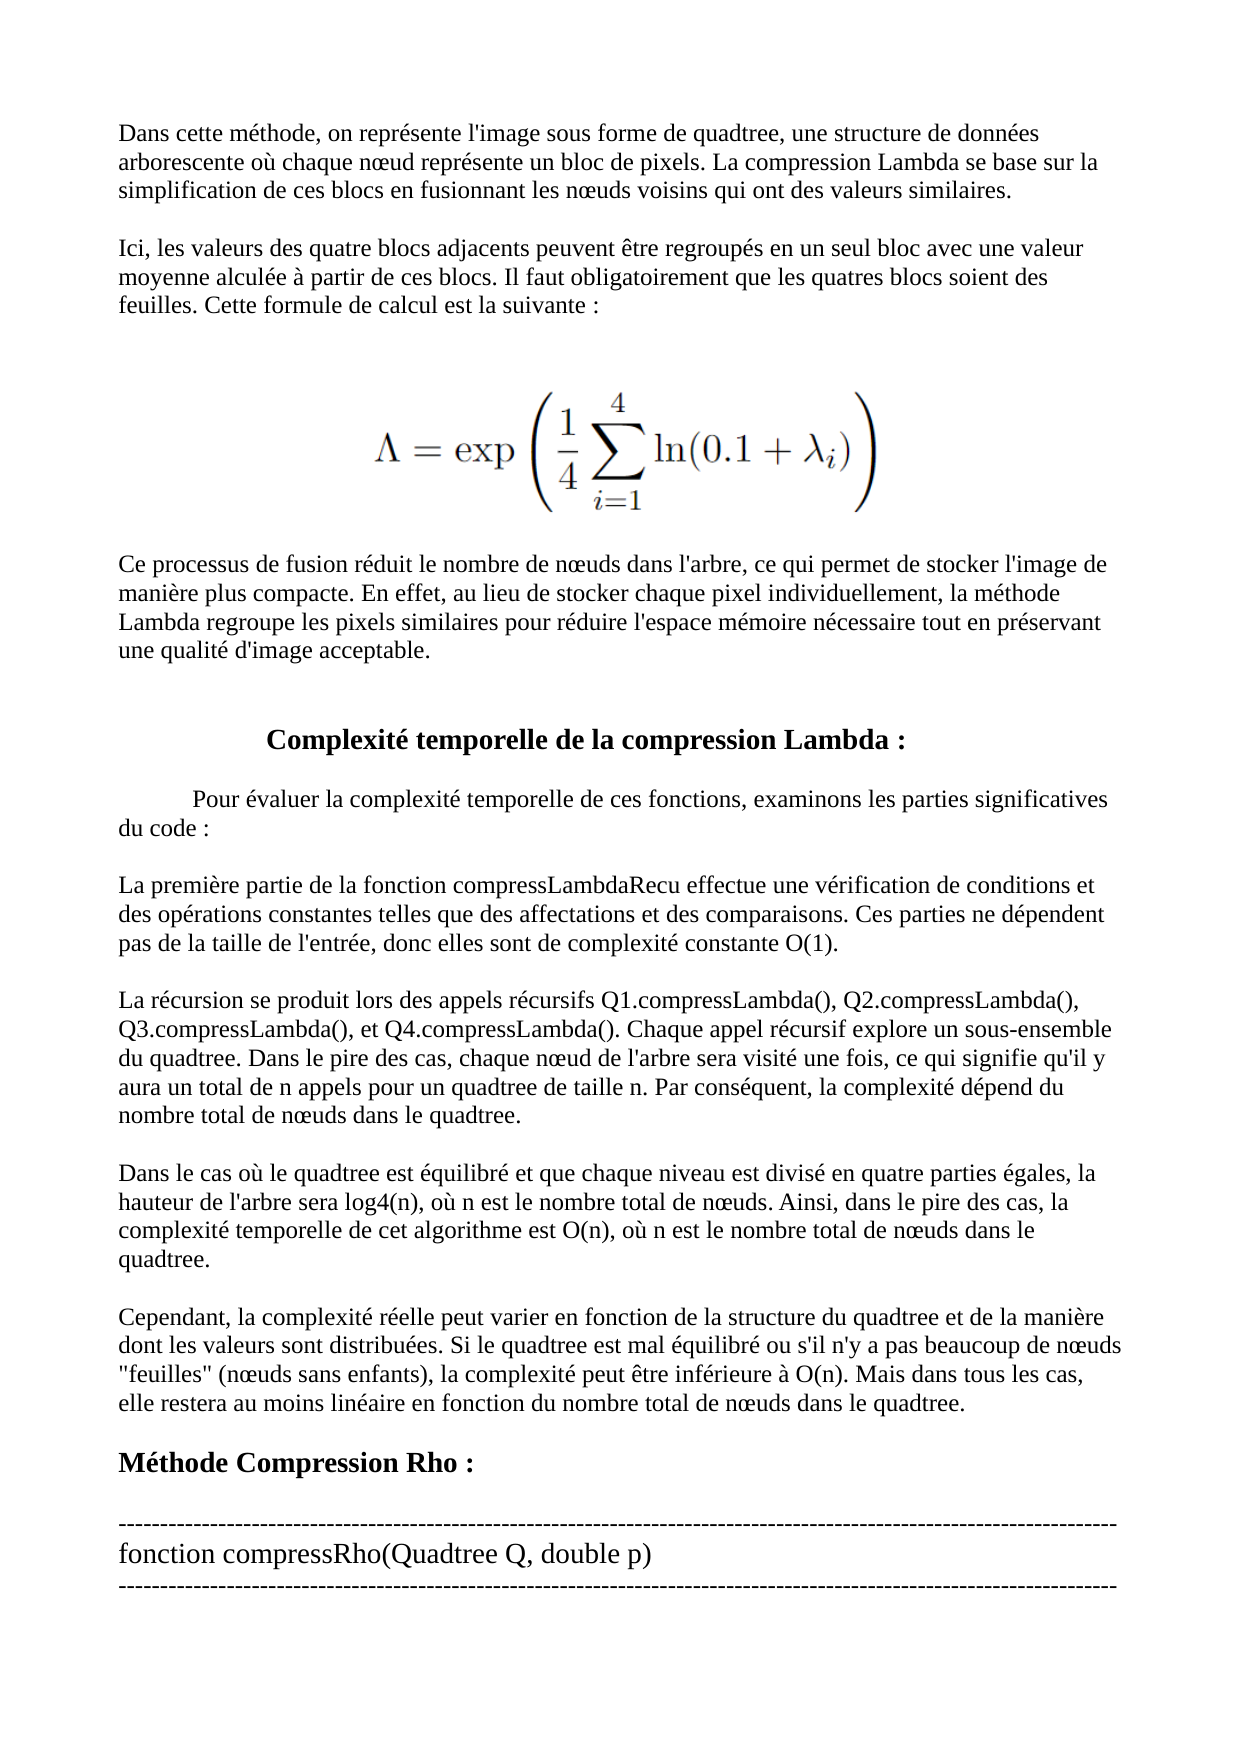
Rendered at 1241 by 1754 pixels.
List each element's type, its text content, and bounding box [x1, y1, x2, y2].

picture [347, 365, 887, 535]
text Pour évaluer la complexité temporelle de ces fonctions, examinons les parties significatives du code : [118, 784, 1122, 842]
text Méthode Compression Rho : [118, 1445, 1122, 1479]
text Dans le cas où le quadtree est équilibré et que chaque niveau est divisé en quatre parties égales, la hauteur de l'arbre sera log4(n), où n est le nombre total de nœuds. Ainsi, dans le pire des cas, la complexité temporelle de cet algorithme est O(n), où n est le nombre total de nœuds dans le quadtree. [118, 1158, 1122, 1273]
text Dans cette méthode, on représente l'image sous forme de quadtree, une structure de données arborescente où chaque nœud représente un bloc de pixels. La compression Lambda se base sur la simplification de ces blocs en fusionnant les nœuds voisins qui ont des valeurs similaires. [118, 118, 1122, 204]
text fonction compressRho(Quadtree Q, double p) [118, 1536, 1122, 1570]
text La première partie de la fonction compressLambdaRecu effectue une vérification de conditions et des opérations constantes telles que des affectations et des comparaisons. Ces parties ne dépendent pas de la taille de l'entrée, donc elles sont de complexité constante O(1). [118, 870, 1122, 957]
text La récursion se produit lors des appels récursifs Q1.compressLambda(), Q2.compressLambda(), Q3.compressLambda(), et Q4.compressLambda(). Chaque appel récursif explore un sous-ensemble du quadtree. Dans le pire des cas, chaque nœud de l'arbre sera visité une fois, ce qui signifie qu'il y aura un total de n appels pour un quadtree de taille n. Par conséquent, la complexité dépend du nombre total de nœuds dans le quadtree. [118, 985, 1122, 1129]
text Complexité temporelle de la compression Lambda : [118, 722, 1122, 755]
text ------------------------------------------------------------------------------------------------------------------------ [118, 1570, 1122, 1599]
text ------------------------------------------------------------------------------------------------------------------------ [118, 1508, 1122, 1536]
text Ce processus de fusion réduit le nombre de nœuds dans l'arbre, ce qui permet de stocker l'image de manière plus compacte. En effet, au lieu de stocker chaque pixel individuellement, la méthode Lambda regroupe les pixels similaires pour réduire l'espace mémoire nécessaire tout en préservant une qualité d'image acceptable. [118, 549, 1122, 664]
text Cependant, la complexité réelle peut varier en fonction de la structure du quadtree et de la manière dont les valeurs sont distribuées. Si le quadtree est mal équilibré ou s'il n'y a pas beaucoup de nœuds "feuilles" (nœuds sans enfants), la complexité peut être inférieure à O(n). Mais dans tous les cas, elle restera au moins linéaire en fonction du nombre total de nœuds dans le quadtree. [118, 1302, 1122, 1417]
text Ici, les valeurs des quatre blocs adjacents peuvent être regroupés en un seul bloc avec une valeur moyenne alculée à partir de ces blocs. Il faut obligatoirement que les quatres blocs soient des feuilles. Cette formule de calcul est la suivante : [118, 233, 1122, 319]
